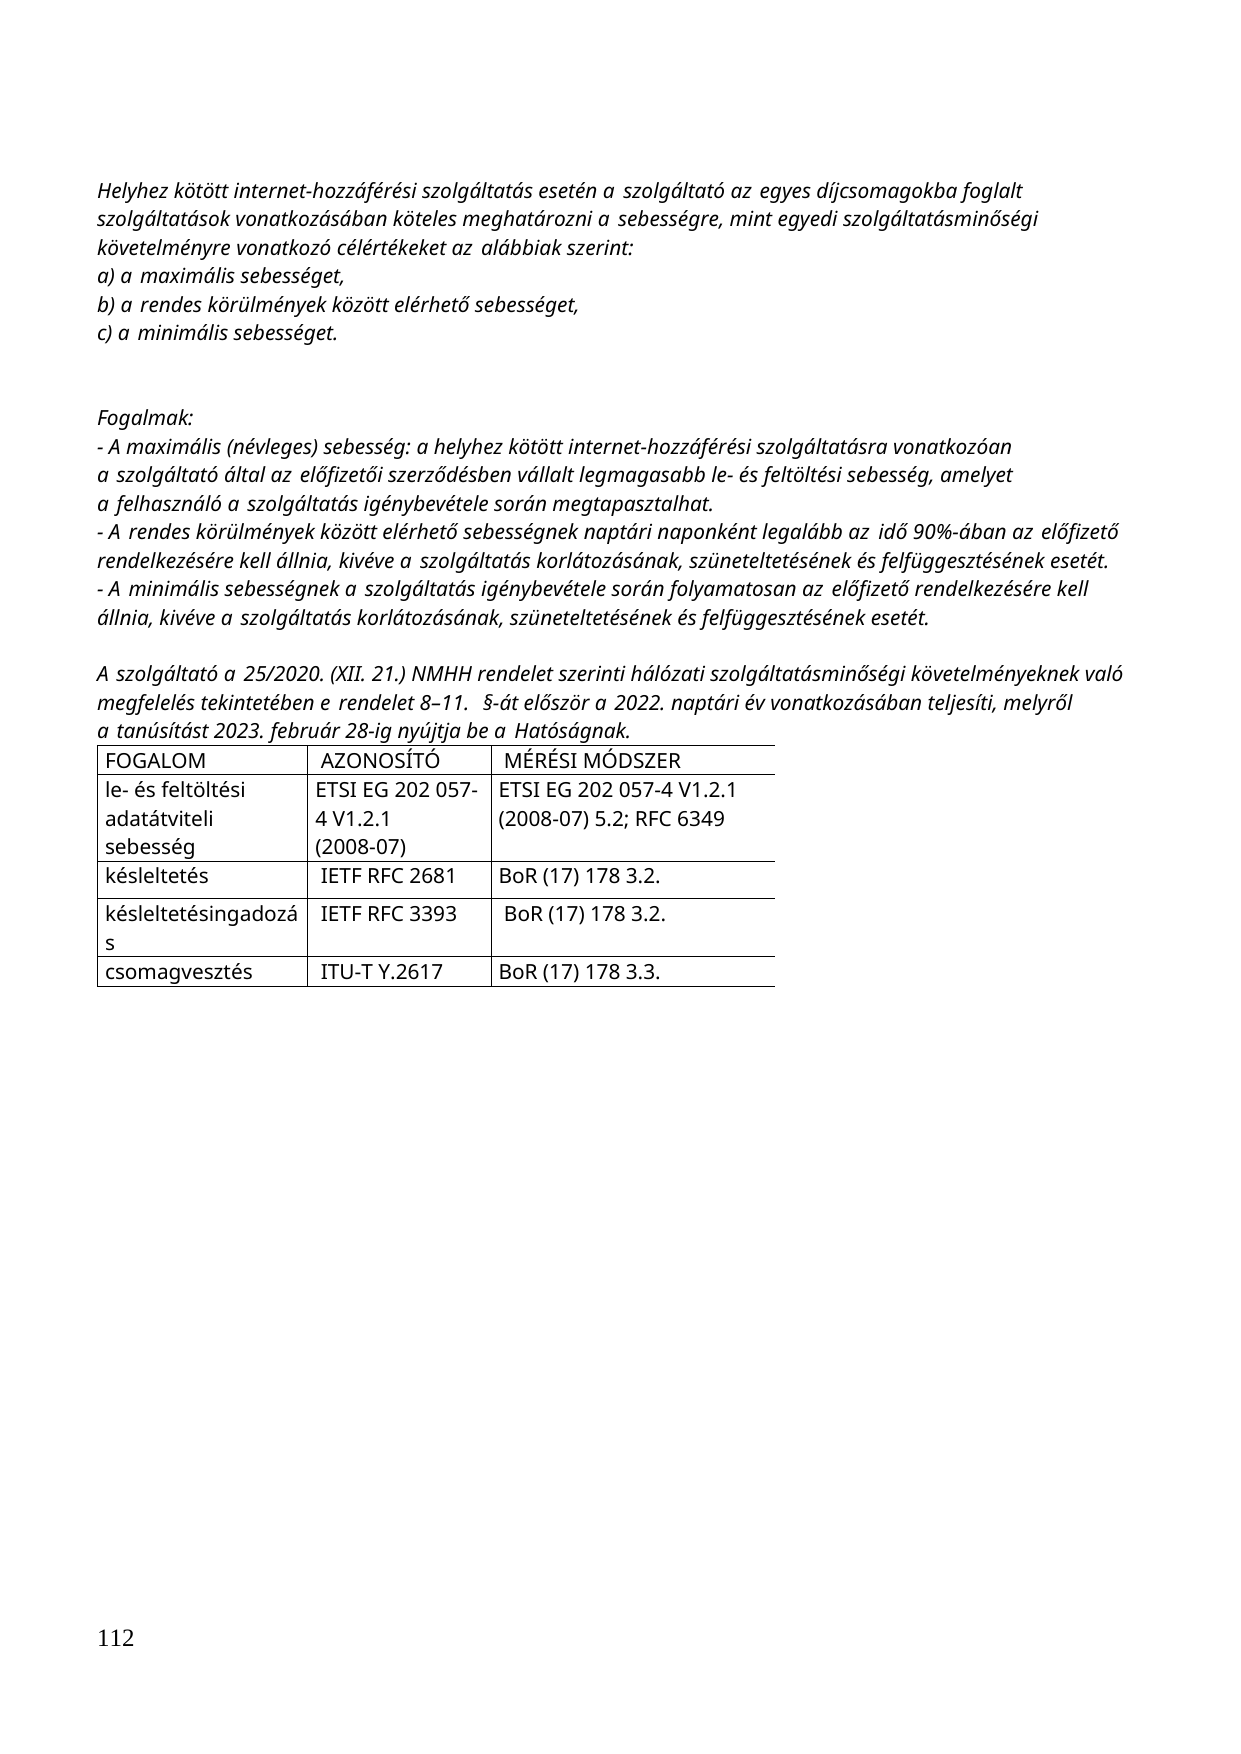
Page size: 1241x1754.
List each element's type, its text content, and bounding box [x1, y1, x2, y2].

text - A maximális (névleges) sebesség: a helyhez kötött internet-hozzáférési szolgáltatásra vonatkozóan a szolgáltató által az előfizetői szerződésben vállalt legmagasabb le- és feltöltési sebesség, amelyet a felhasználó a szolgáltatás igénybevétele során megtapasztalhat. [97, 432, 1130, 517]
table_cell le- és feltöltési adatátviteli sebesség [98, 775, 307, 861]
table_cell csomagvesztés [98, 957, 307, 986]
text c) a minimális sebességet. [97, 318, 1130, 347]
text Helyhez kötött internet-hozzáférési szolgáltatás esetén a szolgáltató az egyes díjcsomagokba foglalt szolgáltatások vonatkozásában köteles meghatározni a sebességre, mint egyedi szolgáltatásminőségi követelményre vonatkozó célértékeket az alábbiak szerint: [97, 176, 1130, 261]
table_cell BoR (17) 178 3.3. [492, 957, 774, 986]
table_cell ETSI EG 202 057-4 V1.2.1 (2008-07) 5.2; RFC 6349 [492, 775, 774, 861]
table_cell ITU-T Y.2617 [308, 957, 491, 986]
table_header AZONOSÍTÓ [308, 746, 491, 774]
table_cell BoR (17) 178 3.2. [492, 862, 774, 898]
table_header MÉRÉSI MÓDSZER [492, 746, 774, 774]
table_cell ETSI EG 202 057-4 V1.2.1 (2008-07) [308, 775, 491, 861]
text Fogalmak: [97, 403, 1130, 432]
table_cell BoR (17) 178 3.2. [492, 899, 774, 956]
text - A minimális sebességnek a szolgáltatás igénybevétele során folyamatosan az előfizető rendelkezésére kell állnia, kivéve a szolgáltatás korlátozásának, szüneteltetésének és felfüggesztésének esetét. [97, 574, 1130, 631]
text a) a maximális sebességet, [97, 261, 1130, 290]
table_cell IETF RFC 3393 [308, 899, 491, 956]
text - A rendes körülmények között elérhető sebességnek naptári naponként legalább az idő 90%-ában az előfizető rendelkezésére kell állnia, kivéve a szolgáltatás korlátozásának, szüneteltetésének és felfüggesztésének esetét. [97, 517, 1130, 574]
text b) a rendes körülmények között elérhető sebességet, [97, 290, 1130, 318]
table_cell IETF RFC 2681 [308, 862, 491, 898]
table_cell késleltetés [98, 862, 307, 898]
table_header FOGALOM [98, 746, 307, 774]
table_cell késleltetésingadozás [98, 899, 307, 956]
text A szolgáltató a 25/2020. (XII. 21.) NMHH rendelet szerinti hálózati szolgáltatásminőségi követelményeknek való megfelelés tekintetében e rendelet 8–11. §-át először a 2022. naptári év vonatkozásában teljesíti, melyről a tanúsítást 2023. február 28-ig nyújtja be a Hatóságnak. [97, 659, 1130, 745]
